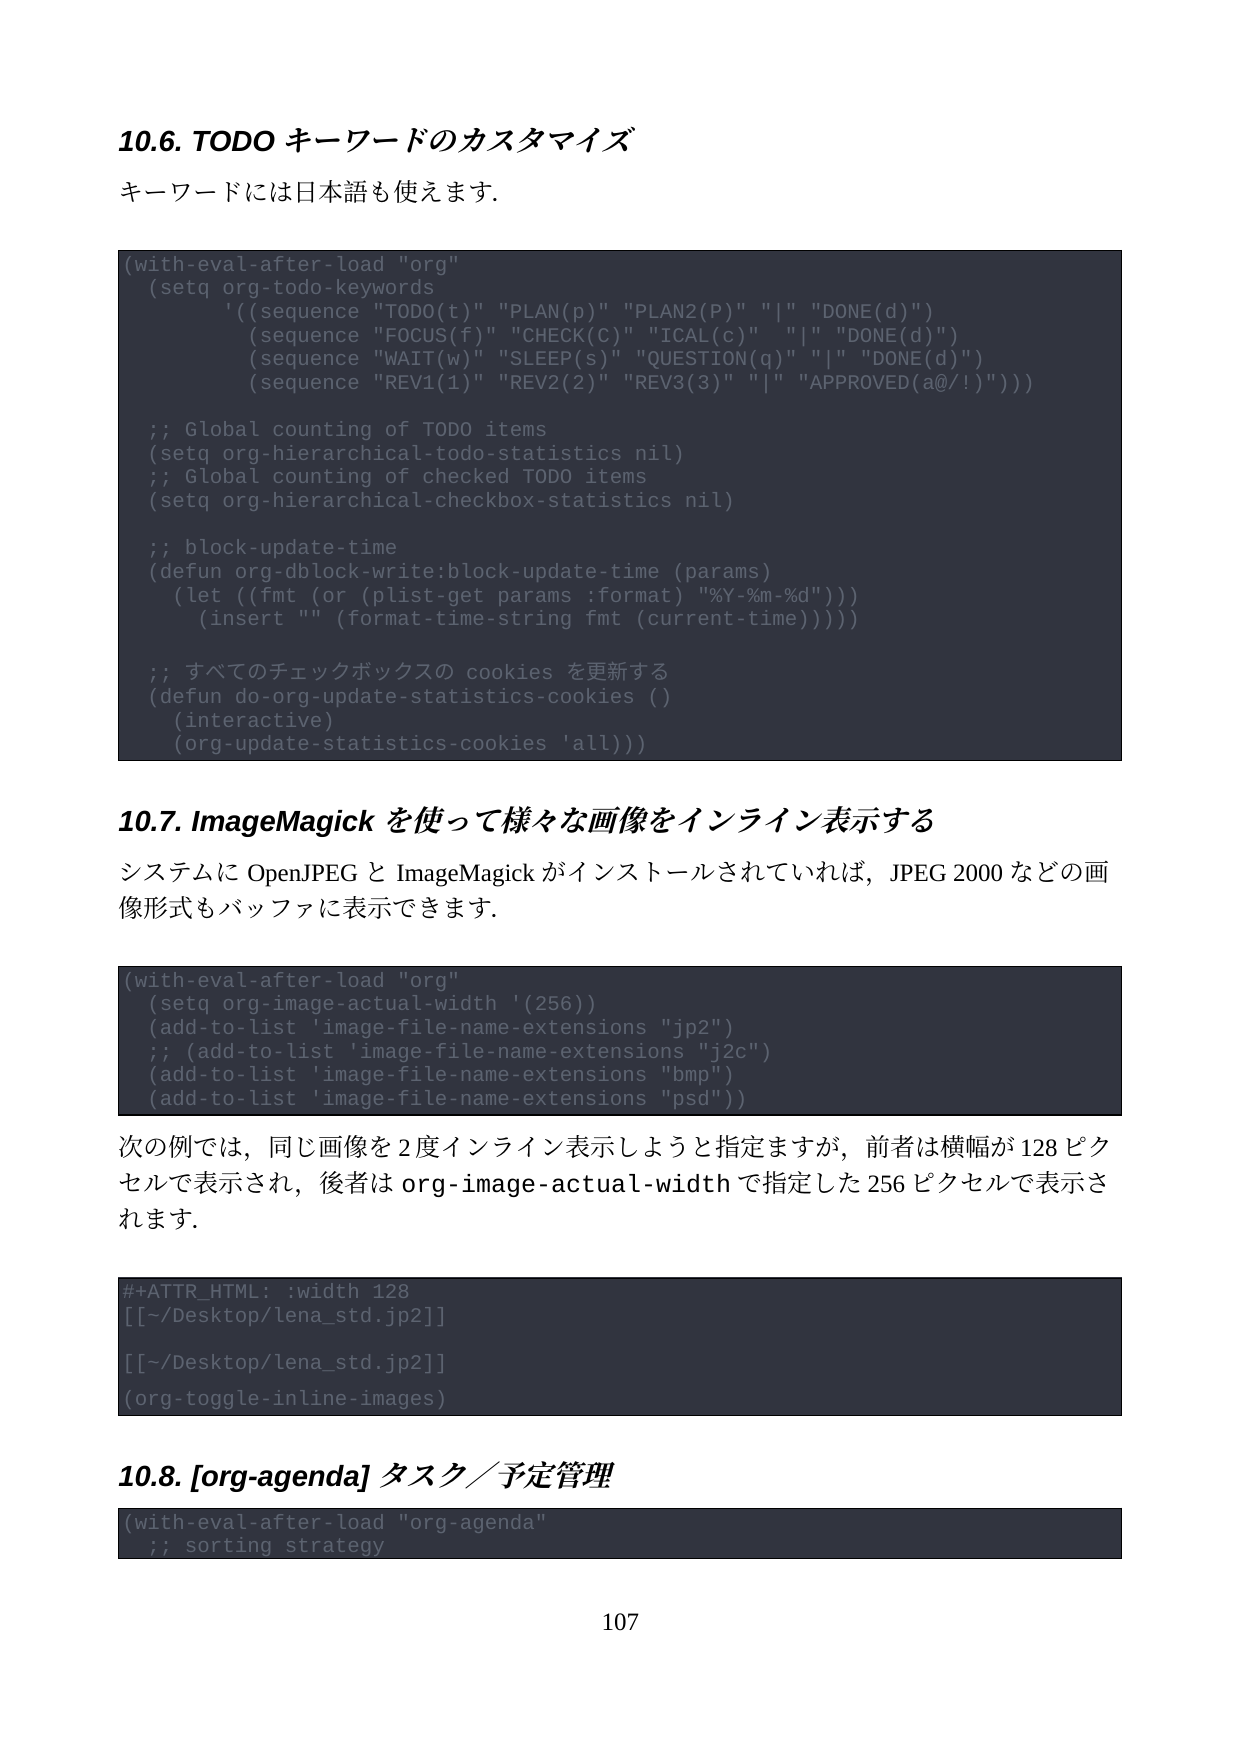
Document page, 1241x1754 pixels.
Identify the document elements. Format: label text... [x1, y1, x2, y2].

text ;; すべてのチェックボックスの cookies を更新する [119, 652, 1121, 682]
text (defun do-org-update-statistics-cookies () [119, 682, 1121, 706]
text (defun org-dblock-write:block-update-time (params) [119, 557, 1121, 581]
text (setq org-hierarchical-checkbox-statistics nil) [119, 486, 1121, 510]
text (sequence "REV1(1)" "REV2(2)" "REV3(3)" "|" "APPROVED(a@/!)"))) [119, 368, 1121, 392]
text (let ((fmt (or (plist-get params :format) "%Y-%m-%d"))) [119, 581, 1121, 604]
subtitle ImageMagick を使って様々な画像をインライン表示する [118, 798, 1122, 840]
text (add-to-list 'image-file-name-extensions "psd")) [119, 1084, 1121, 1114]
text (add-to-list 'image-file-name-extensions "jp2") [119, 1013, 1121, 1037]
text キーワードには日本語も使えます． [118, 172, 1122, 237]
text (insert "" (format-time-string fmt (current-time))))) [119, 604, 1121, 628]
text [[~/Desktop/lena_std.jp2]] [119, 1301, 1121, 1325]
text システムに OpenJPEG と ImageMagick がインストールされていれば，JPEG 2000 などの画像形式もバッファに表示できます． [118, 853, 1122, 953]
text (org-update-statistics-cookies 'all))) [119, 729, 1121, 760]
subtitle TODOキーワードのカスタマイズ [118, 118, 1122, 160]
text (sequence "WAIT(w)" "SLEEP(s)" "QUESTION(q)" "|" "DONE(d)") [119, 344, 1121, 368]
text (setq org-image-actual-width '(256)) [119, 989, 1121, 1013]
text ;; Global counting of checked TODO items [119, 462, 1121, 486]
text (setq org-hierarchical-todo-statistics nil) [119, 439, 1121, 462]
text (with-eval-after-load "org-agenda" [119, 1509, 1121, 1531]
text (with-eval-after-load "org" [119, 251, 1121, 273]
text '((sequence "TODO(t)" "PLAN(p)" "PLAN2(P)" "|" "DONE(d)") [119, 297, 1121, 321]
text (with-eval-after-load "org" [119, 967, 1121, 989]
text [[~/Desktop/lena_std.jp2]] [119, 1348, 1121, 1376]
text #+ATTR_HTML: :width 128 [119, 1279, 1121, 1301]
text (add-to-list 'image-file-name-extensions "bmp") [119, 1060, 1121, 1084]
text (setq org-todo-keywords [119, 273, 1121, 297]
text (interactive) [119, 706, 1121, 729]
text ;; Global counting of TODO items [119, 415, 1121, 439]
text (sequence "FOCUS(f)" "CHECK(C)" "ICAL(c)" "|" "DONE(d)") [119, 321, 1121, 344]
text ;; sorting strategy [119, 1531, 1121, 1558]
text (org-toggle-inline-images) [119, 1384, 1121, 1415]
subtitle [org-agenda] タスク／予定管理 [118, 1453, 1122, 1495]
text ;; (add-to-list 'image-file-name-extensions "j2c") [119, 1037, 1121, 1060]
text ;; block-update-time [119, 533, 1121, 557]
text 次の例では，同じ画像を2度インライン表示しようと指定ますが，前者は横幅が128ピクセルで表示され，後者は org-image-actual-width で指定した256ピクセルで表示されます． [118, 1128, 1122, 1265]
